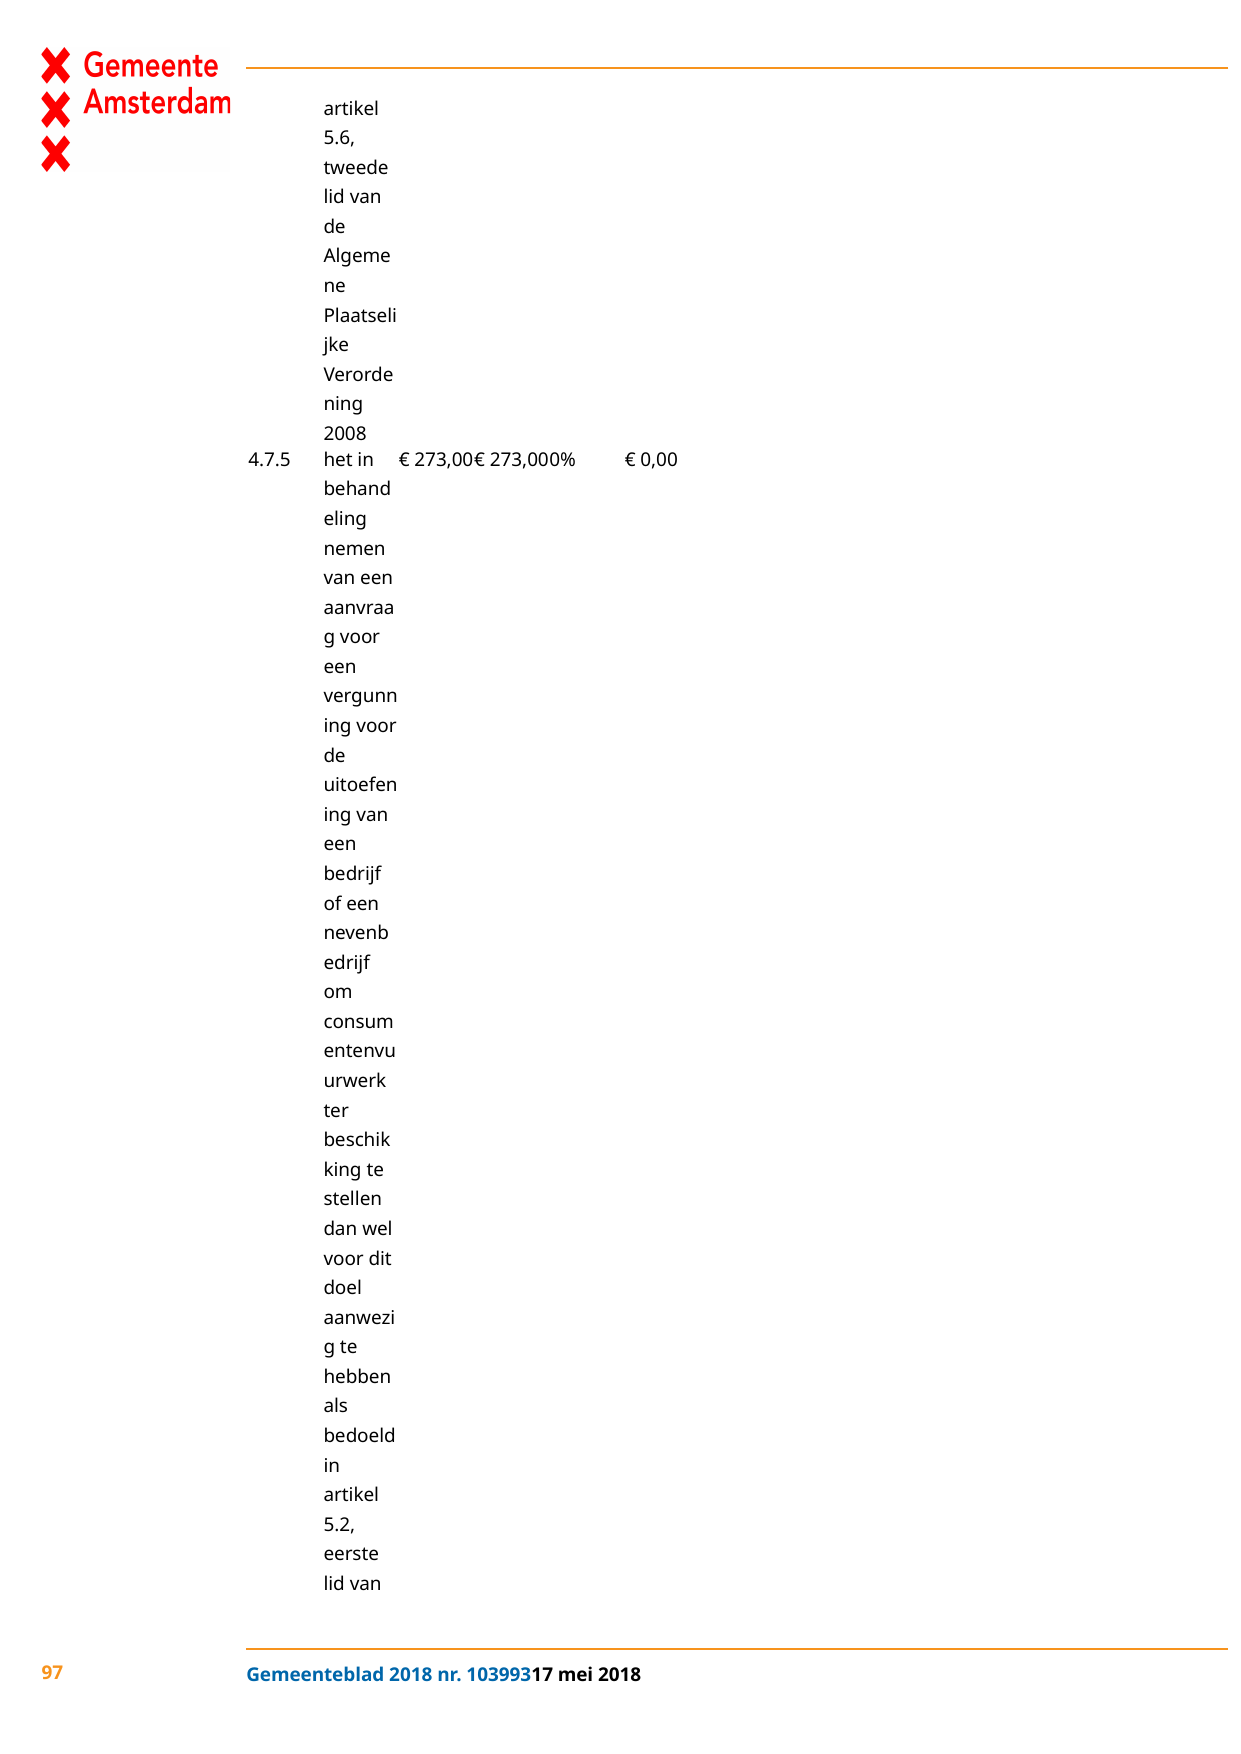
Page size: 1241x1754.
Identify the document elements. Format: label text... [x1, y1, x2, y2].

table_cell [399, 95, 474, 446]
table_cell [625, 95, 700, 446]
table_cell [549, 95, 624, 446]
table_cell € 0,00 [625, 446, 700, 1596]
table_cell 0% [549, 446, 624, 1596]
table_cell [474, 95, 549, 446]
picture [41, 47, 231, 172]
table_cell € 273,00 [474, 446, 549, 1596]
table_cell het in behandeling nemen van een aanvraag voor een vergunning voor de uitoefening van een bedrijf of een nevenbedrijf om consumentenvuurwerk ter beschikking te stellen dan wel voor dit doel aanwezig te hebben als bedoeld in artikel 5.2, eerste lid van [323, 446, 398, 1596]
table_cell 4.7.5 [248, 446, 323, 1596]
table_cell artikel 5.6, tweede lid van de Algemene Plaatselijke Verordening 2008 [323, 95, 398, 446]
table_cell [248, 95, 323, 446]
table_cell € 273,00 [399, 446, 474, 1596]
